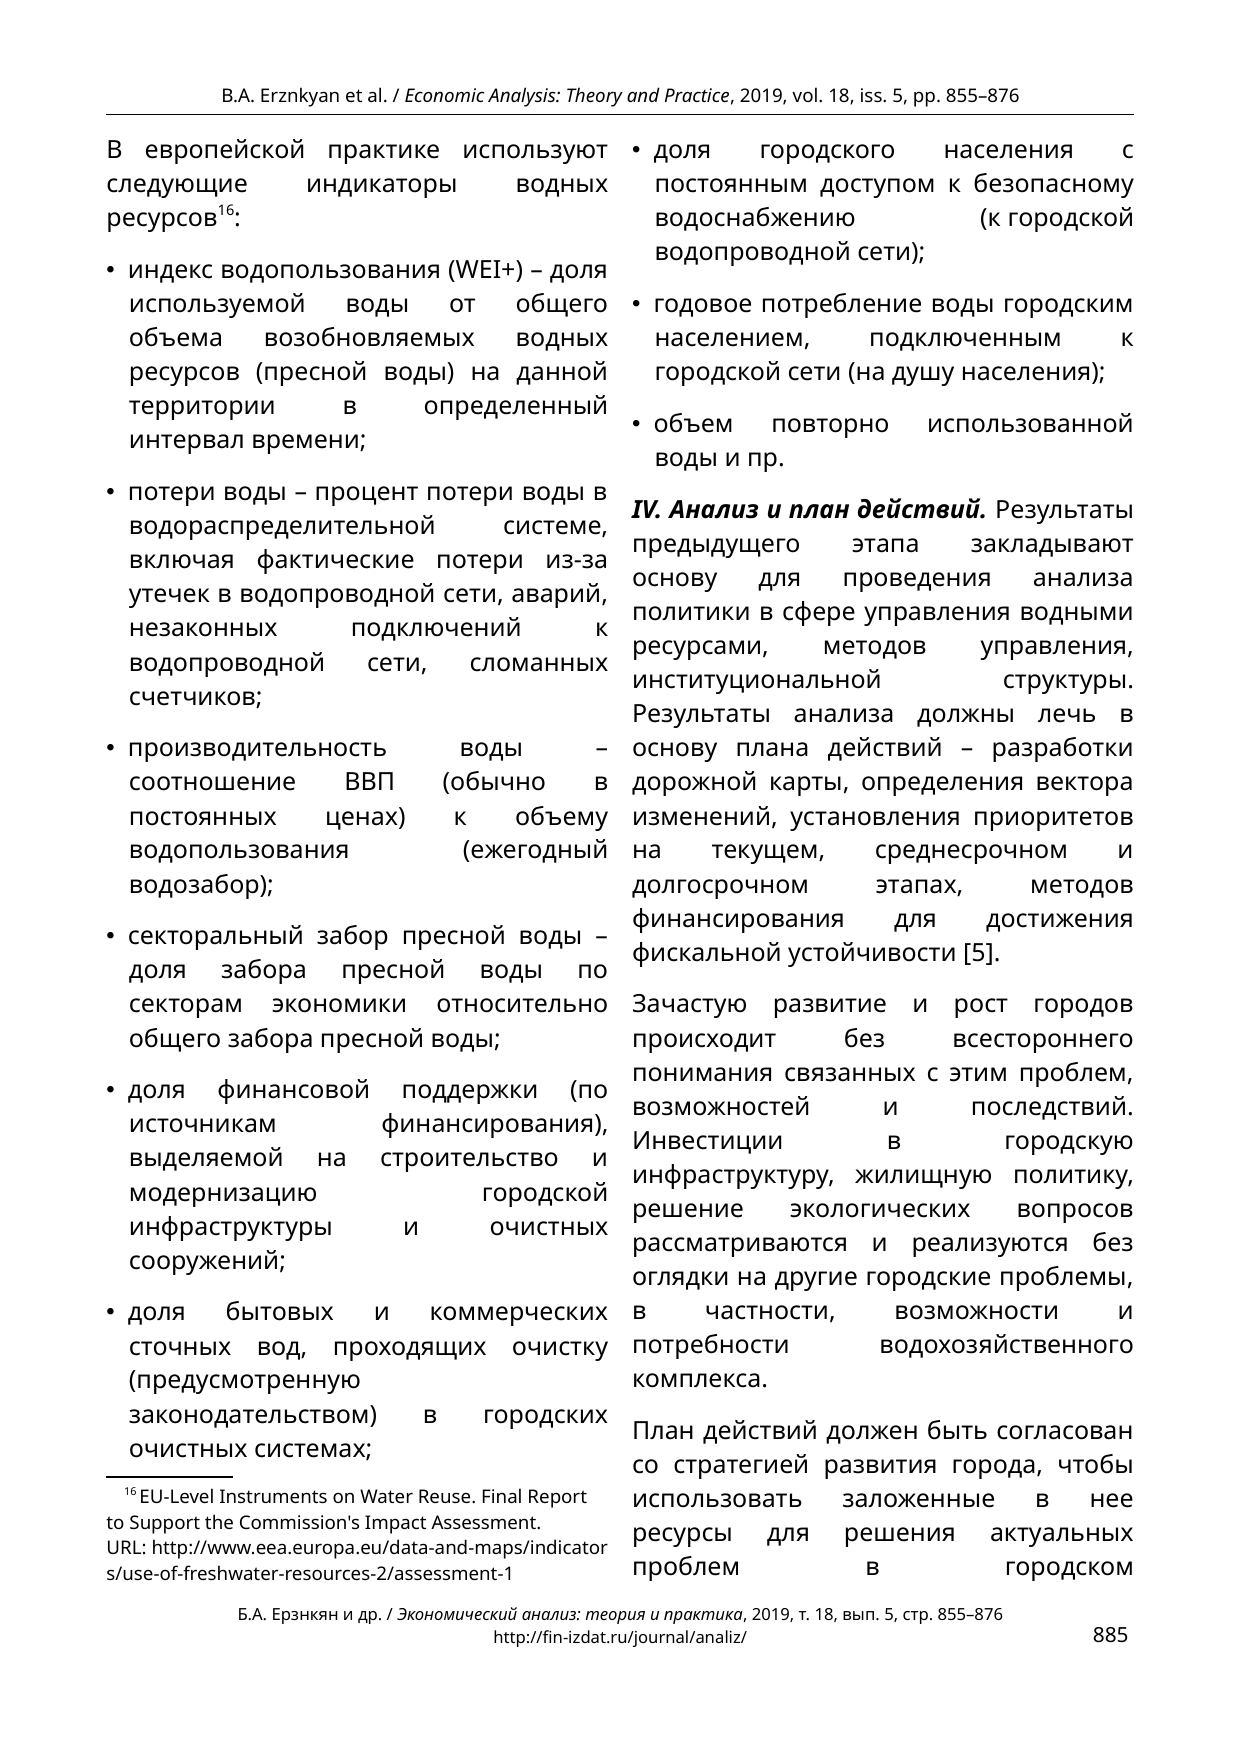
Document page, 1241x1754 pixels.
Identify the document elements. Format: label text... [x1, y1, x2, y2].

text Зачастую развитие и рост городов происходит без всестороннего понимания связанных с этим проблем, возможностей и последствий. Инвестиции в городскую инфраструктуру, жилищную политику, решение экологических вопросов рассматриваются и реализуются без оглядки на другие городские проблемы, в частности, возможности и потребности водохозяйственного комплекса. [632, 986, 1134, 1395]
list потери воды – процент потери воды в водораспределительной системе, включая фактические потери из-за утечек в водопроводной сети, аварий, незаконных подключений к водопроводной сети, сломанных счетчиков; [106, 474, 608, 712]
text План действий должен быть согласован со стратегией развития города, чтобы использовать заложенные в нее ресурсы для решения актуальных проблем в городском [632, 1413, 1134, 1583]
list доля финансовой поддержки (по источникам финансирования), выделяемой на строительство и модернизацию городской инфраструктуры и очистных сооружений; [106, 1072, 608, 1276]
list годовое потребление воды городским населением, подключенным к городской сети (на душу населения); [632, 286, 1134, 388]
list доля бытовых и коммерческих сточных вод, проходящих очистку (предусмотренную законодательством) в городских очистных системах; [106, 1294, 608, 1464]
list производительность воды – соотношение ВВП (обычно в постоянных ценах) к объему водопользования (ежегодный водозабор); [106, 730, 608, 900]
list индекс водопользования (WEI+) – доля используемой воды от общего объема возобновляемых водных ресурсов (пресной воды) на данной территории в определенный интервал времени; [106, 252, 608, 456]
text В европейской практике используют следующие индикаторы водных ресурсов: [106, 132, 608, 234]
text IV. Анализ и план действий. Результаты предыдущего этапа закладывают основу для проведения анализа политики в сфере управления водными ресурсами, методов управления, институциональной структуры. Результаты анализа должны лечь в основу плана действий – разработки дорожной карты, определения вектора изменений, установления приоритетов на текущем, среднесрочном и долгосрочном этапах, методов финансирования для достижения фискальной устойчивости [5]. [632, 492, 1134, 968]
list секторальный забор пресной воды – доля забора пресной воды по секторам экономики относительно общего забора пресной воды; [106, 918, 608, 1054]
list доля городского населения с постоянным доступом к безопасному водоснабжению (к городской водопроводной сети); [632, 132, 1134, 268]
list объем повторно использованной воды и пр. [632, 406, 1134, 474]
text EU-Level Instruments on Water Reuse. Final Report to Support the Commission's Impact Assessment. URL: http://www.eea.europa.eu/data-and-maps/indicators/use-of-freshwater-resources-2/assessment-1 [106, 1483, 608, 1586]
